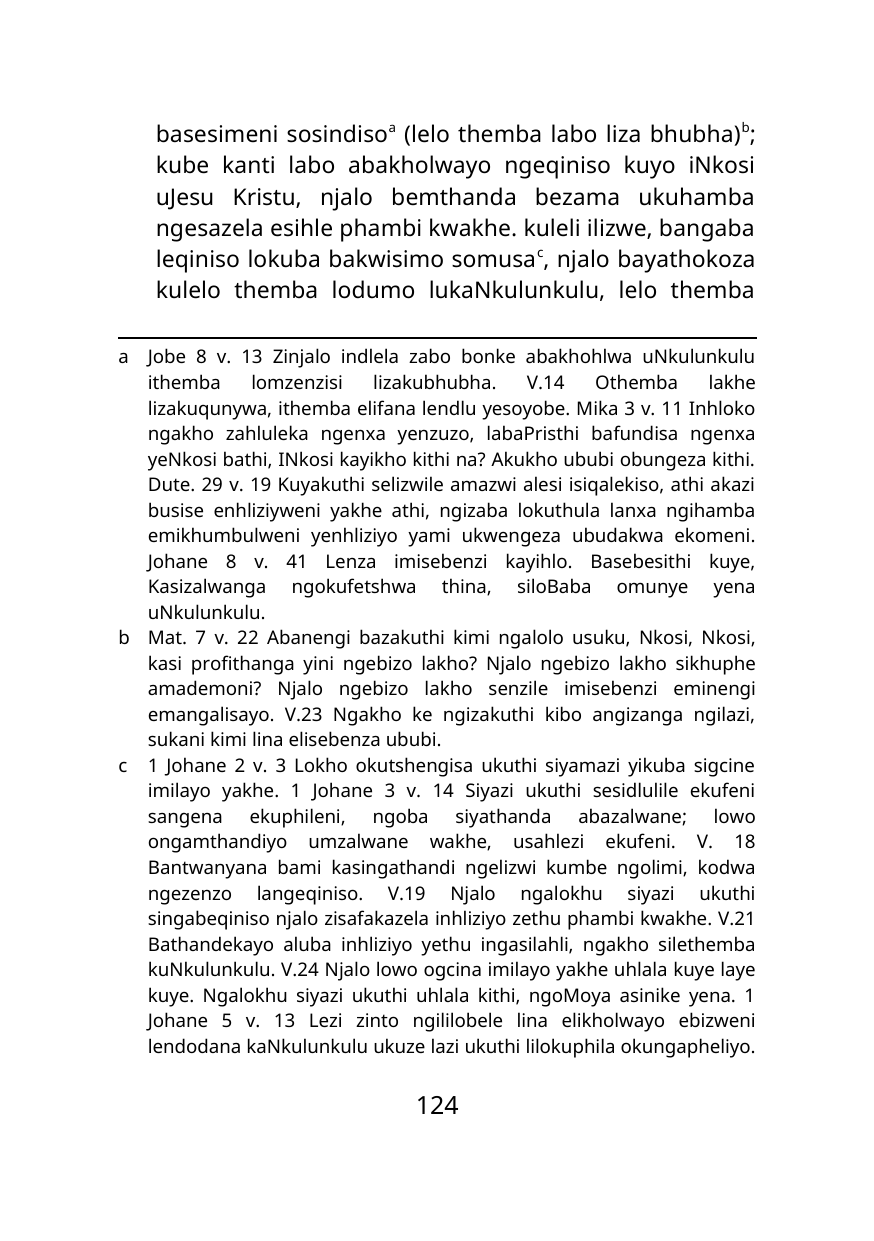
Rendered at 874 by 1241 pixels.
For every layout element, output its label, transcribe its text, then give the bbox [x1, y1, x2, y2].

list Mat. 7 v. 22 Abanengi bazakuthi kimi ngalolo usuku, Nkosi, Nkosi, kasi profithanga yini ngebizo lakho? Njalo ngebizo lakho sikhuphe amademoni? Njalo ngebizo lakho senzile imisebenzi eminengi emangalisayo. V.23 Ngakho ke ngizakuthi kibo angizanga ngilazi, sukani kimi lina elisebenza ububi. [118, 625, 756, 752]
list Jobe 8 v. 13 Zinjalo indlela zabo bonke abakhohlwa uNkulunkulu ithemba lomzenzisi lizakubhubha. V.14 Othemba lakhe lizakuqunywa, ithemba elifana lendlu yesoyobe. Mika 3 v. 11 Inhloko ngakho zahluleka ngenxa yenzuzo, labaPristhi bafundisa ngenxa yeNkosi bathi, INkosi kayikho kithi na? Akukho ububi obungeza kithi. Dute. 29 v. 19 Kuyakuthi selizwile amazwi alesi isiqalekiso, athi akazi busise enhliziyweni yakhe athi, ngizaba lokuthula lanxa ngihamba emikhumbulweni yenhliziyo yami ukwengeza ubudakwa ekomeni. Johane 8 v. 41 Lenza imisebenzi kayihlo. Basebesithi kuye, Kasizalwanga ngokufetshwa thina, siloBaba omunye yena uNkulunkulu. [118, 344, 756, 625]
list 1 Johane 2 v. 3 Lokho okutshengisa ukuthi siyamazi yikuba sigcine imilayo yakhe. 1 Johane 3 v. 14 Siyazi ukuthi sesidlulile ekufeni sangena ekuphileni, ngoba siyathanda abazalwane; lowo ongamthandiyo umzalwane wakhe, usahlezi ekufeni. V. 18 Bantwanyana bami kasingathandi ngelizwi kumbe ngolimi, kodwa ngezenzo langeqiniso. V.19 Njalo ngalokhu siyazi ukuthi singabeqiniso njalo zisafakazela inhliziyo zethu phambi kwakhe. V.21 Bathandekayo aluba inhliziyo yethu ingasilahli, ngakho silethemba kuNkulunkulu. V.24 Njalo lowo ogcina imilayo yakhe uhlala kuye laye kuye. Ngalokhu siyazi ukuthi uhlala kithi, ngoMoya asinike yena. 1 Johane 5 v. 13 Lezi zinto ngililobele lina elikholwayo ebizweni lendodana kaNkulunkulu ukuze lazi ukuthi lilokuphila okungapheliyo. [118, 752, 756, 1058]
list basesimeni sosindiso (lelo themba labo liza bhubha); kube kanti labo abakholwayo ngeqiniso kuyo iNkosi uJesu Kristu, njalo bemthanda bezama ukuhamba ngesazela esihle phambi kwakhe. kuleli ilizwe, bangaba leqiniso lokuba bakwisimo somusa, njalo bayathokoza kulelo themba lodumo lukaNkulunkulu, lelo themba [118, 118, 756, 306]
